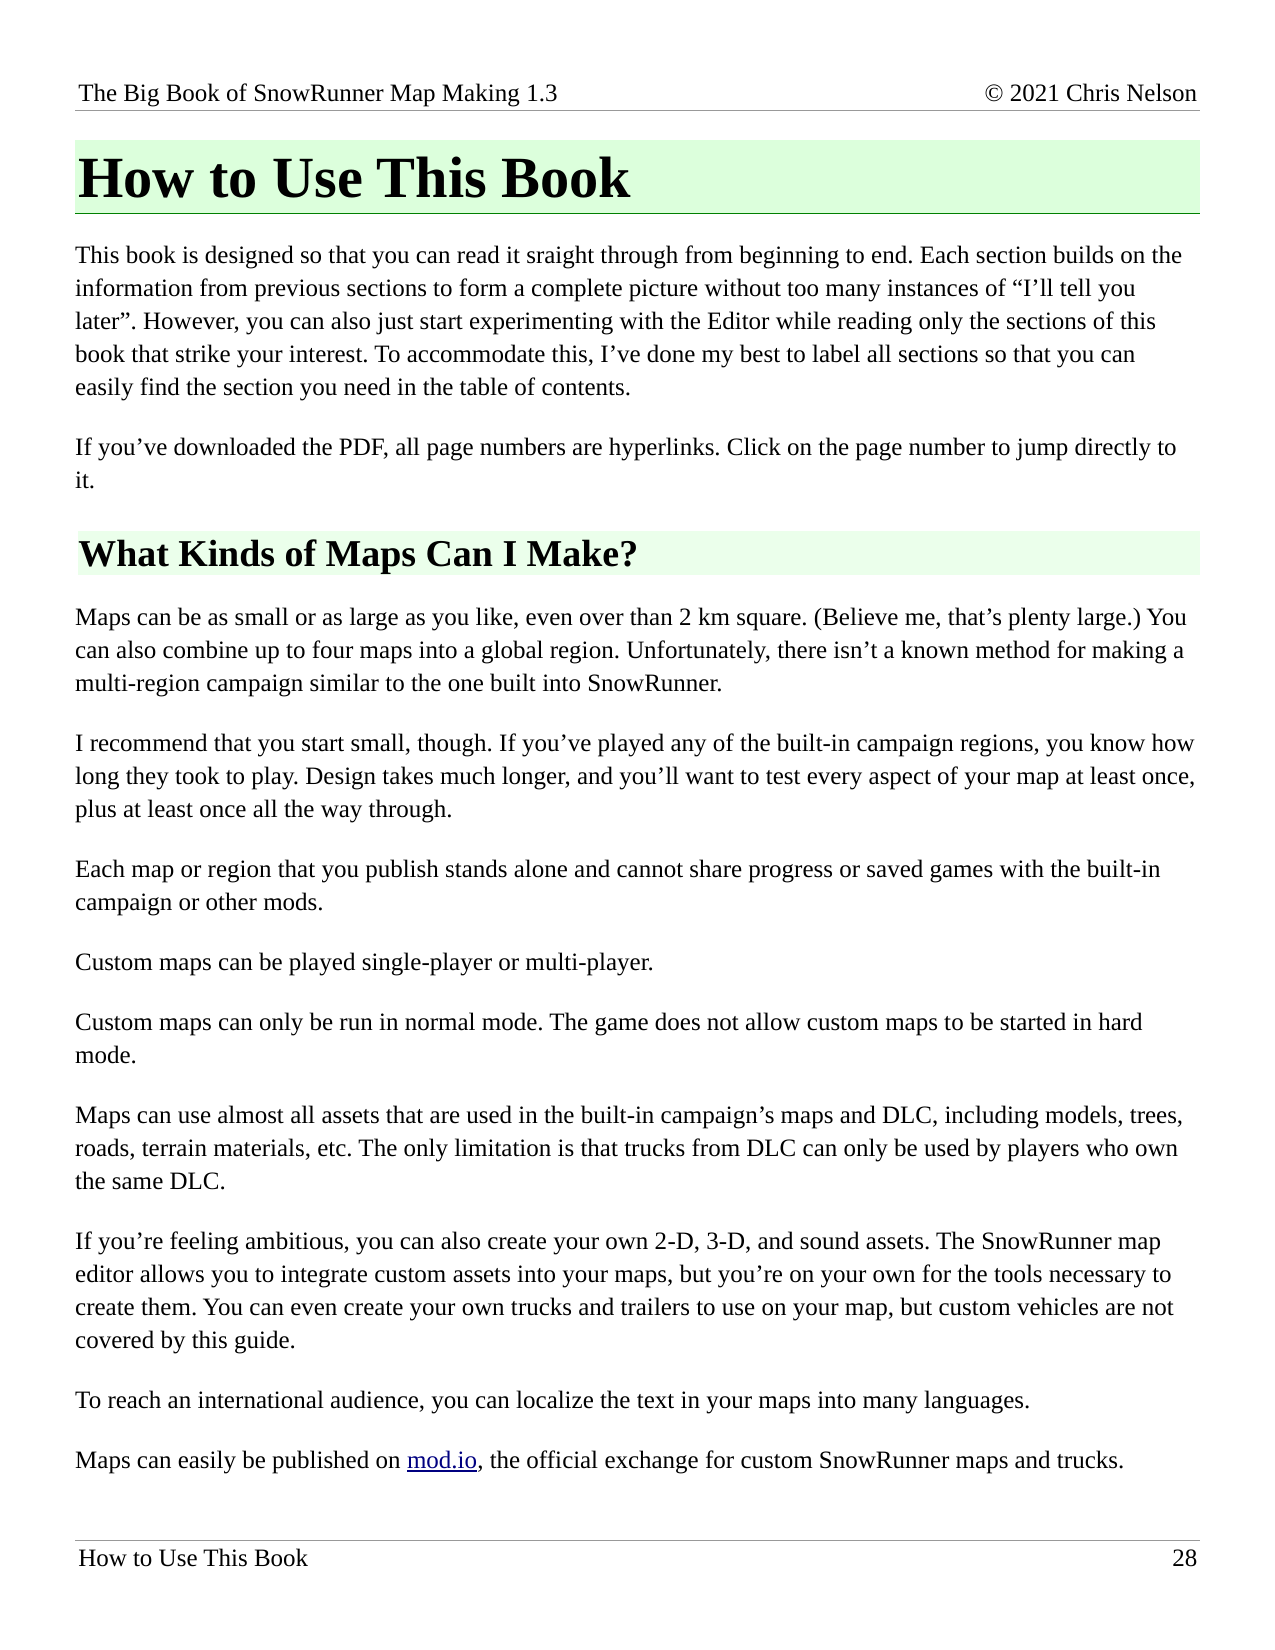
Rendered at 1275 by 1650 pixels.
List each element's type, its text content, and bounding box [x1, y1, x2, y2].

text Custom maps can be played single-player or multi-player. [75, 947, 1200, 976]
text I recommend that you start small, though. If you’ve played any of the built-in campaign regions, you know how long they took to play. Design takes much longer, and you’ll want to test every aspect of your map at least once, plus at least once all the way through. [75, 728, 1200, 823]
subtitle How to Use This Book [75, 140, 1200, 213]
text Maps can easily be published on mod.io, the official exchange for custom SnowRunner maps and trucks. [75, 1445, 1200, 1474]
subtitle What Kinds of Maps Can I Make? [78, 531, 1200, 575]
text Custom maps can only be run in normal mode. The game does not allow custom maps to be started in hard mode. [75, 1007, 1200, 1069]
text If you’re feeling ambitious, you can also create your own 2‑D, 3‑D, and sound assets. The SnowRunner map editor allows you to integrate custom assets into your maps, but you’re on your own for the tools necessary to create them. You can even create your own trucks and trailers to use on your map, but custom vehicles are not covered by this guide. [75, 1226, 1200, 1354]
text Maps can be as small or as large as you like, even over than 2 km square. (Believe me, that’s plenty large.) You can also combine up to four maps into a global region. Unfortunately, there isn’t a known method for making a multi-region campaign similar to the one built into SnowRunner. [75, 602, 1200, 697]
text This book is designed so that you can read it sraight through from beginning to end. Each section builds on the information from previous sections to form a complete picture without too many instances of “I’ll tell you later”. However, you can also just start experimenting with the Editor while reading only the sections of this book that strike your interest. To accommodate this, I’ve done my best to label all sections so that you can easily find the section you need in the table of contents. [75, 240, 1200, 401]
text Each map or region that you publish stands alone and cannot share progress or saved games with the built-in campaign or other mods. [75, 854, 1200, 916]
text If you’ve downloaded the PDF, all page numbers are hyperlinks. Click on the page number to jump directly to it. [75, 432, 1200, 494]
text To reach an international audience, you can localize the text in your maps into many languages. [75, 1385, 1200, 1414]
text Maps can use almost all assets that are used in the built-in campaign’s maps and DLC, including models, trees, roads, terrain materials, etc. The only limitation is that trucks from DLC can only be used by players who own the same DLC. [75, 1100, 1200, 1195]
